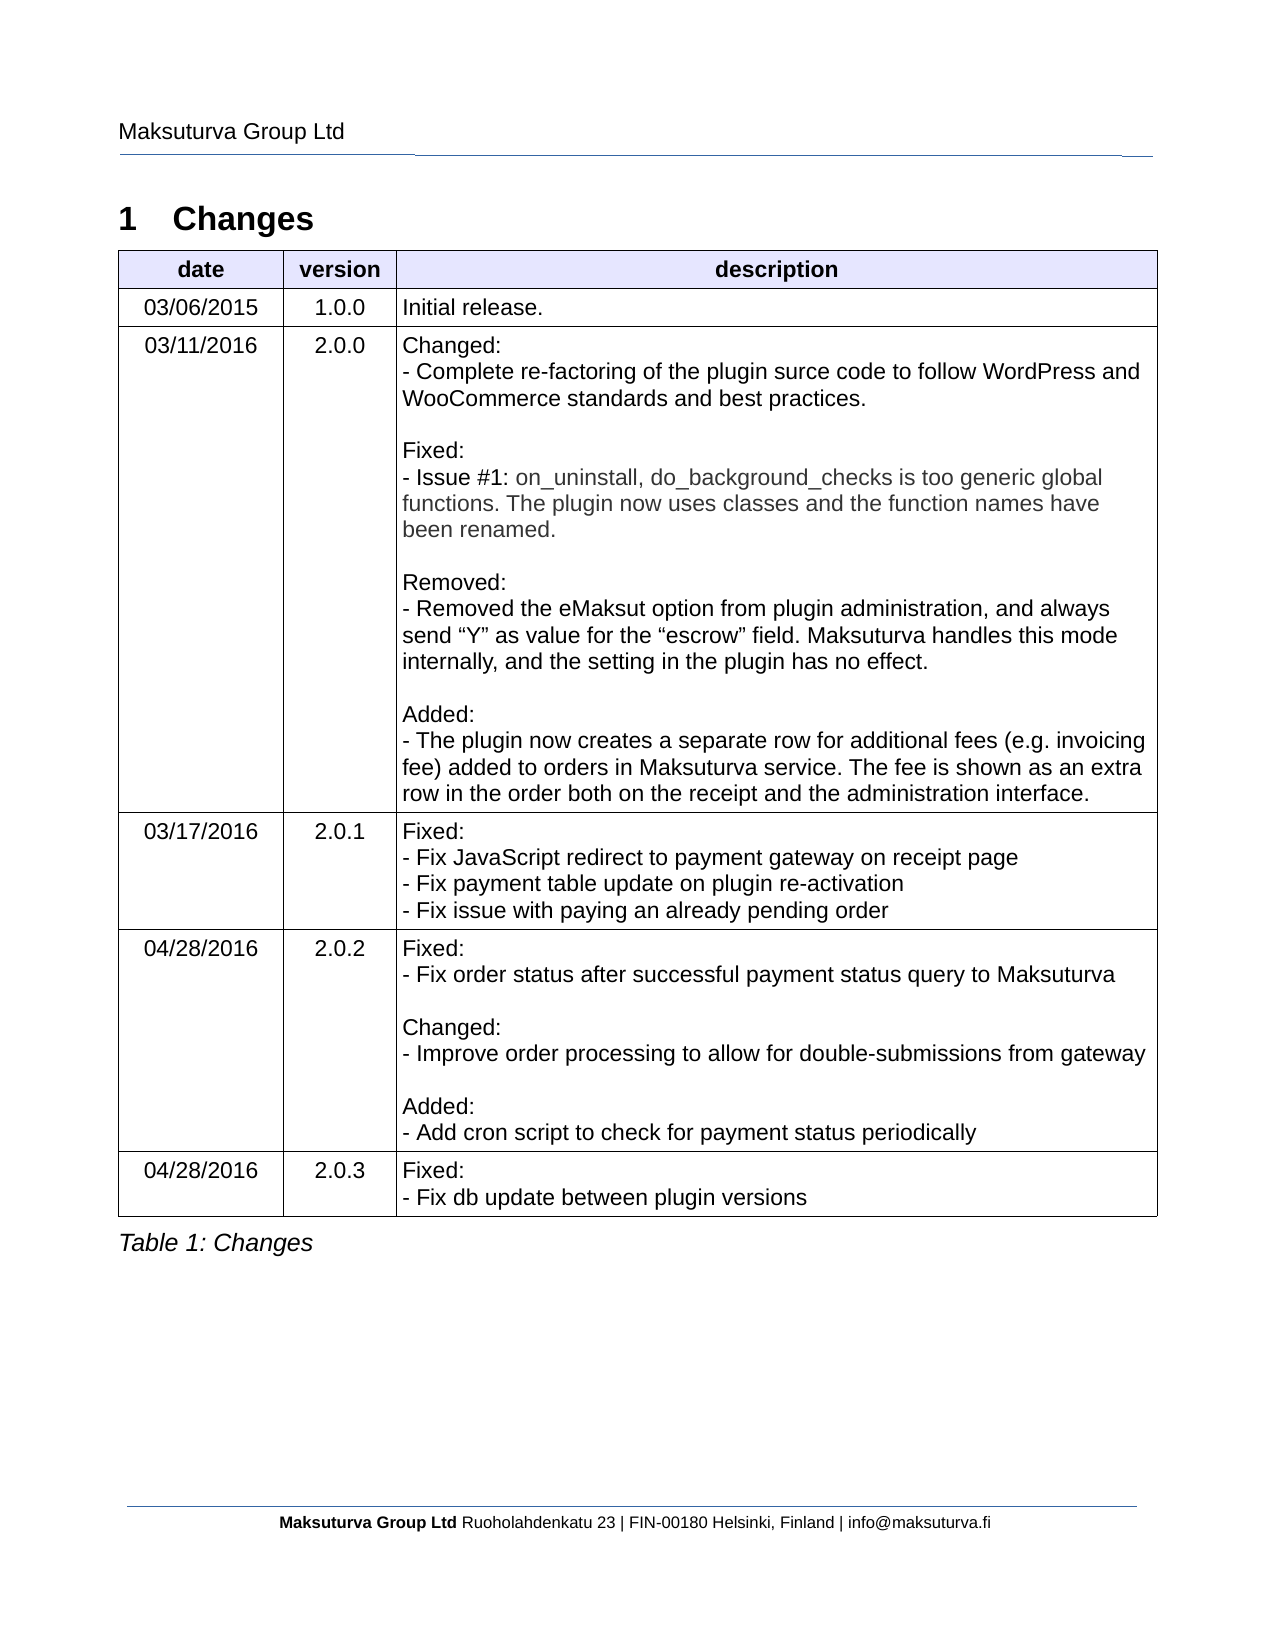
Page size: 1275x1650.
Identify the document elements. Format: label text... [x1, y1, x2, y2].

table_cell Initial release. [397, 289, 1157, 326]
table_cell Changed: - Complete re-factoring of the plugin surce code to follow WordPress and WooCommerce standards and best practices. Fixed: - Issue #1: on_uninstall, do_background_checks is too generic global functions. The plugin now uses classes and the function names have been renamed. Removed: - Removed the eMaksut option from plugin administration, and always send “Y” as value for the “escrow” field. Maksuturva handles this mode internally, and the setting in the plugin has no effect. Added: - The plugin now creates a separate row for additional fees (e.g. invoicing fee) added to orders in Maksuturva service. The fee is shown as an extra row in the order both on the receipt and the administration interface. [397, 327, 1157, 812]
table_cell Fixed: - Fix order status after successful payment status query to Maksuturva Changed: - Improve order processing to allow for double-submissions from gateway Added: - Add cron script to check for payment status periodically [397, 930, 1157, 1151]
table_cell 03/06/2015 [119, 289, 283, 326]
table_cell 2.0.2 [284, 930, 396, 1151]
table_header version [284, 251, 396, 288]
table_header date [119, 251, 283, 288]
table_cell Fixed: - Fix db update between plugin versions [397, 1152, 1157, 1216]
table_cell 1.0.0 [284, 289, 396, 326]
table_cell 04/28/2016 [119, 930, 283, 1151]
table_cell 2.0.1 [284, 813, 396, 929]
table_cell 03/17/2016 [119, 813, 283, 929]
table_header description [397, 251, 1157, 288]
table_cell Fixed: - Fix JavaScript redirect to payment gateway on receipt page - Fix payment table update on plugin re-activation - Fix issue with paying an already pending order [397, 813, 1157, 929]
table_cell 2.0.3 [284, 1152, 396, 1216]
subtitle Changes [118, 199, 1157, 238]
table_cell 04/28/2016 [119, 1152, 283, 1216]
text Table 1: Changes [118, 1228, 1157, 1257]
table_cell 2.0.0 [284, 327, 396, 812]
table_cell 03/11/2016 [119, 327, 283, 812]
